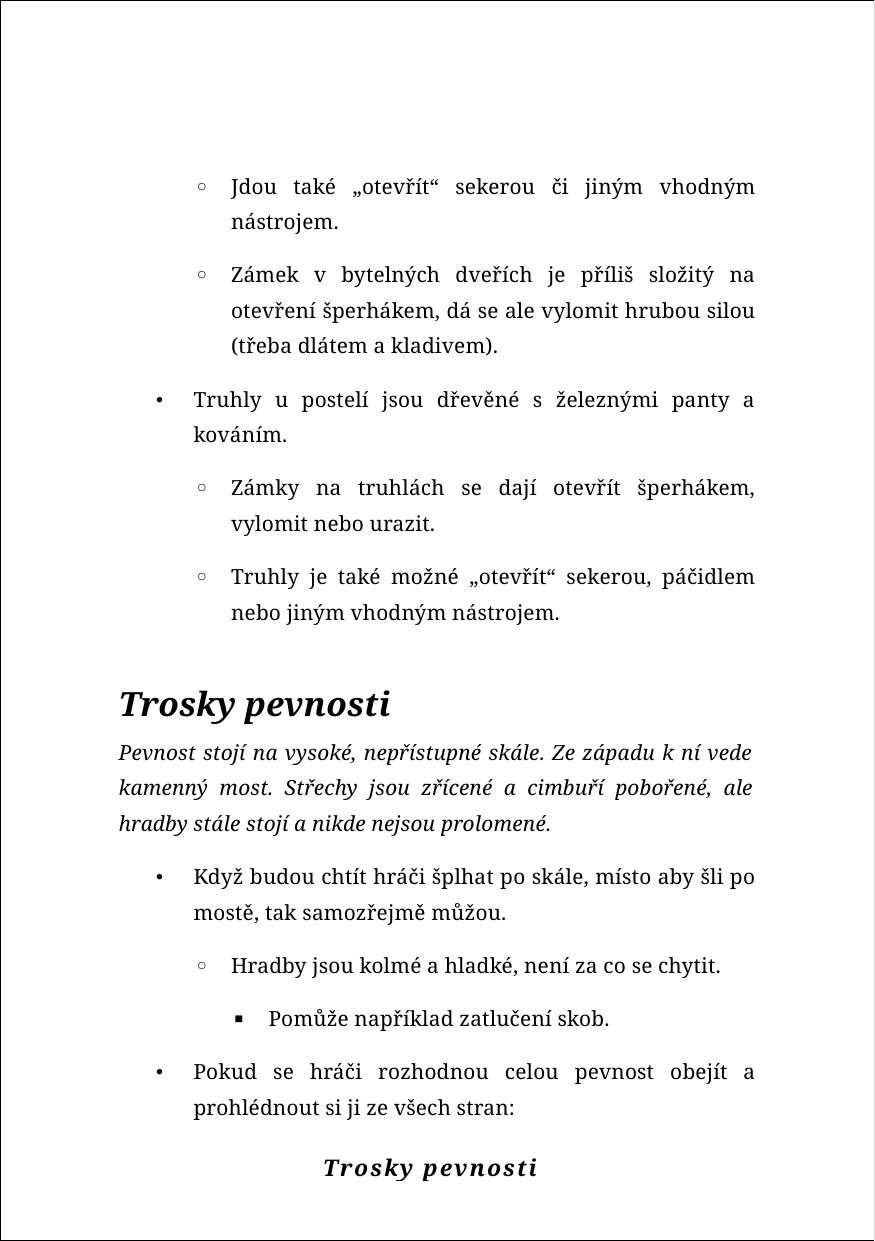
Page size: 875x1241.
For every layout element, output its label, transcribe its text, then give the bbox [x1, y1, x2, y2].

text Pevnost stojí na vysoké, nepřístupné skále. Ze západu k ní vede kamenný most. Střechy jsou zřícené a cimbuří pobořené, ale hradby stále stojí a nikde nejsou prolomené. [118, 738, 756, 837]
list Truhly u postelí jsou dřevěné s železnými panty a kováním. [156, 385, 756, 449]
list Truhly je také možné „otevřít“ sekerou, páčidlem nebo jiným vhodným nástrojem. [193, 562, 756, 626]
list Zámek v bytelných dveřích je příliš složitý na otevření šperhákem, dá se ale vylomit hrubou silou (třeba dlátem a kladivem). [193, 261, 756, 360]
list Jdou také „otevřít“ sekerou či jiným vhodným nástrojem. [193, 172, 756, 236]
list Zámky na truhlách se dají otevřít šperhákem, vylomit nebo urazit. [193, 473, 756, 537]
list Pomůže například zatlučení skob. [231, 1004, 756, 1032]
list Pokud se hráči rozhodnou celou pevnost obejít a prohlédnout si ji ze všech stran: [156, 1057, 756, 1121]
list Hradby jsou kolmé a hladké, není za co se chytit. [193, 951, 756, 979]
subtitle Trosky pevnosti [118, 681, 756, 726]
list Když budou chtít hráči šplhat po skále, místo aby šli po mostě, tak samozřejmě můžou. [156, 862, 756, 926]
